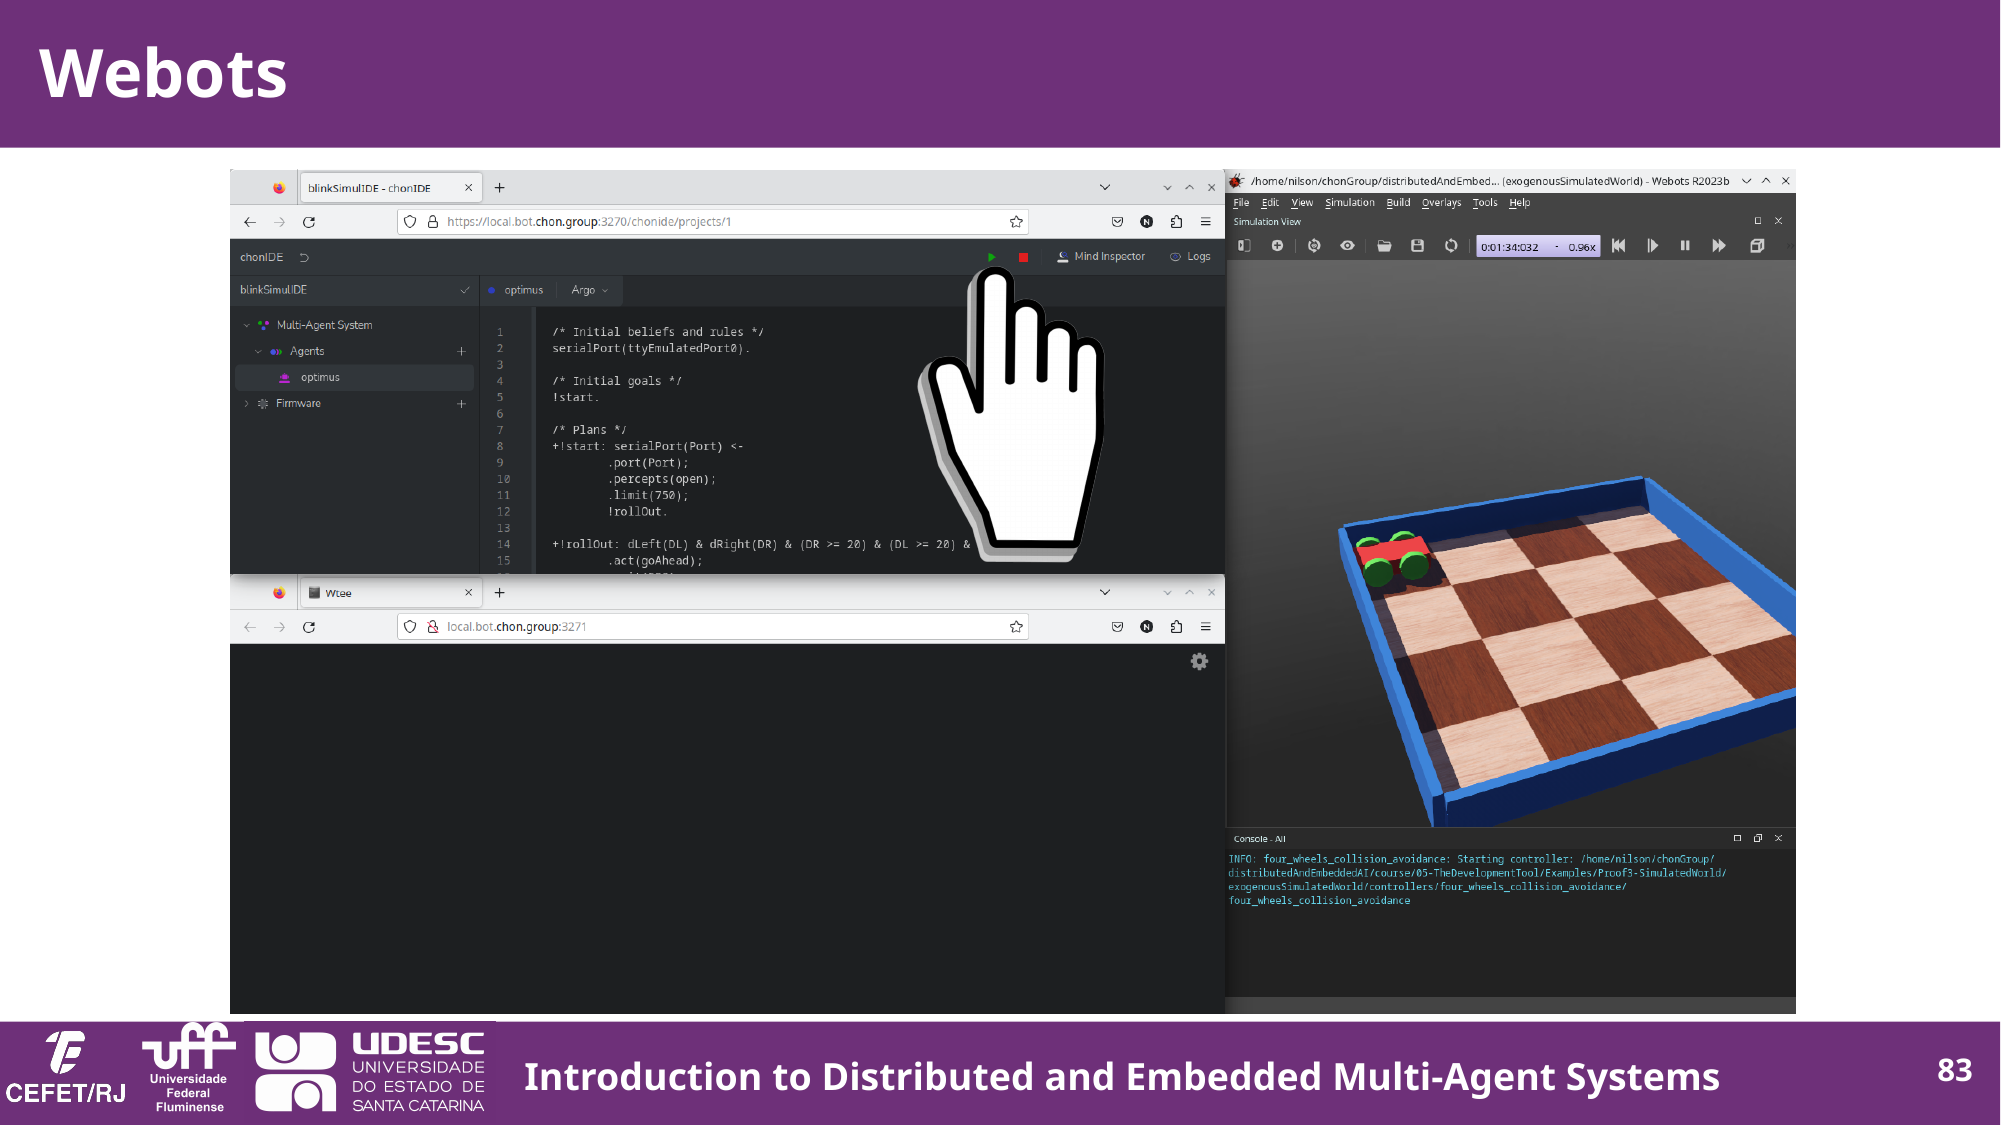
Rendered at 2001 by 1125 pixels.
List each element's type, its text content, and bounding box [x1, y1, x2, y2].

picture [230, 169, 1796, 1014]
picture [244, 1021, 496, 1123]
picture [6, 1009, 125, 1125]
picture [141, 1021, 237, 1117]
text_box Webots [25, 23, 1998, 116]
